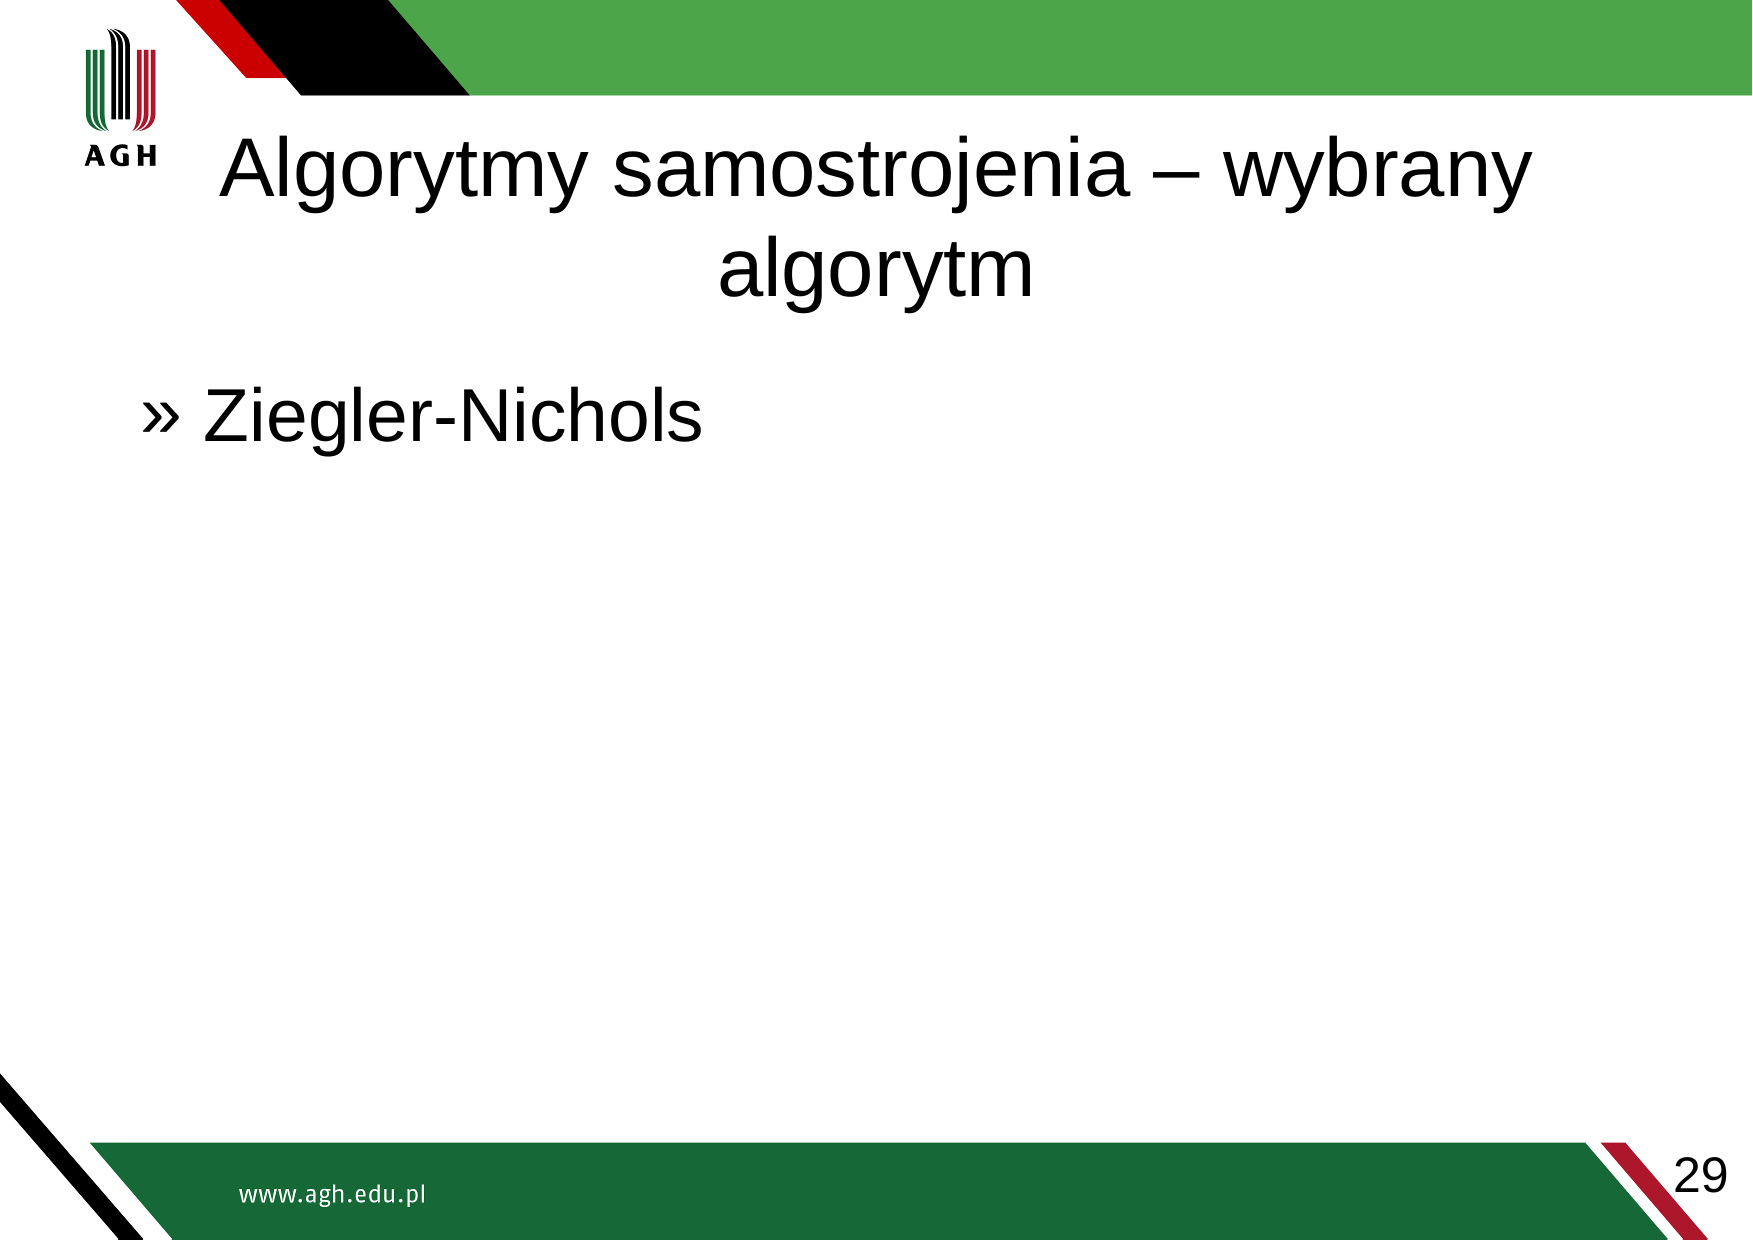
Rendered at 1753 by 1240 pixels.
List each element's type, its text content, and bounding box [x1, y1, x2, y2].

list Ziegler-Nichols [131, 358, 1622, 1103]
title Algorytmy samostrojenia – wybrany algorytm [131, 105, 1622, 323]
picture [0, 0, 1753, 1240]
